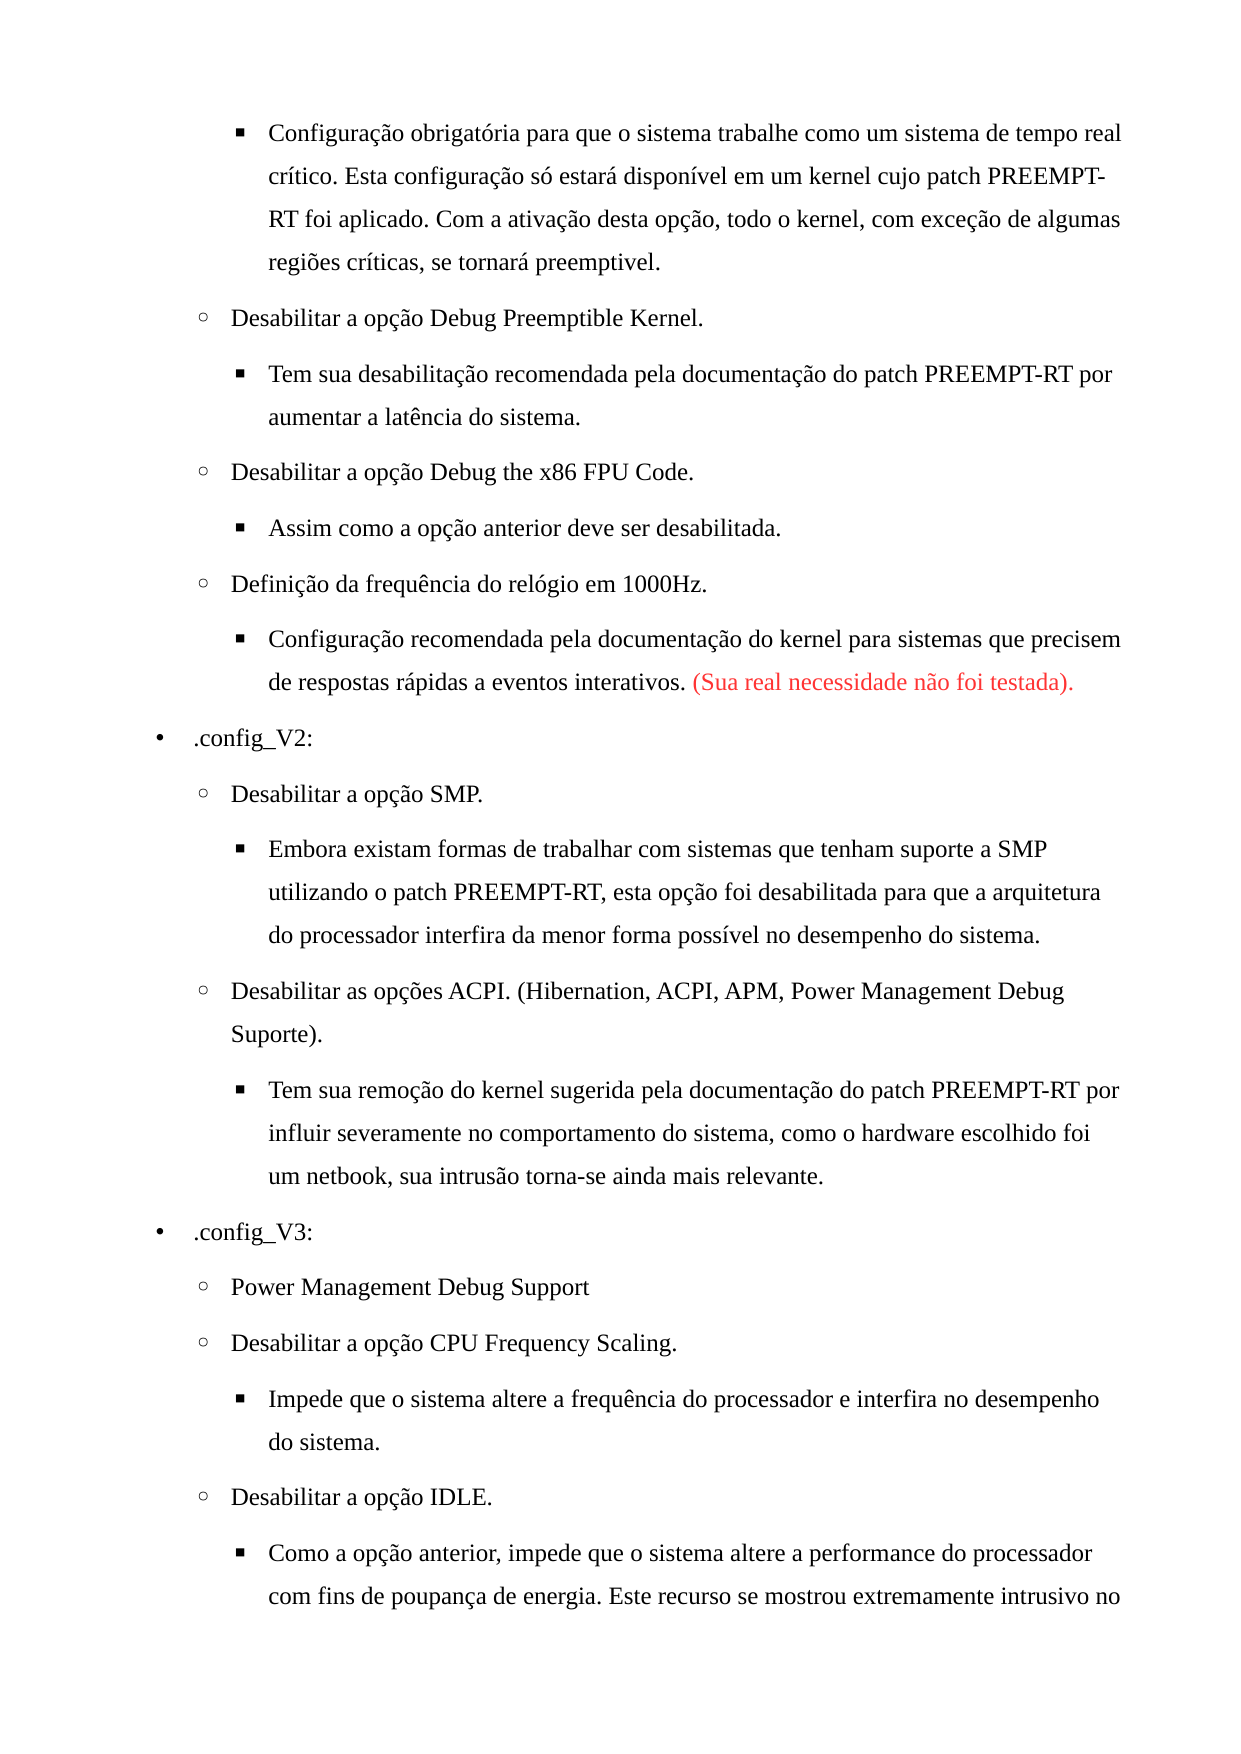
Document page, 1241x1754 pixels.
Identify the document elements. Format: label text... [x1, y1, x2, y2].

list Assim como a opção anterior deve ser desabilitada. [231, 513, 1122, 542]
list Desabilitar a opção IDLE. [193, 1482, 1122, 1511]
list Embora existam formas de trabalhar com sistemas que tenham suporte a SMP utilizando o patch PREEMPT-RT, esta opção foi desabilitada para que a arquitetura do processador interfira da menor forma possível no desempenho do sistema. [231, 834, 1122, 949]
list Desabilitar a opção Debug Preemptible Kernel. [193, 303, 1122, 332]
list Tem sua desabilitação recomendada pela documentação do patch PREEMPT-RT por aumentar a latência do sistema. [231, 359, 1122, 431]
list Desabilitar a opção SMP. [193, 779, 1122, 807]
list Impede que o sistema altere a frequência do processador e interfira no desempenho do sistema. [231, 1384, 1122, 1456]
list Power Management Debug Support [193, 1272, 1122, 1301]
list Desabilitar a opção CPU Frequency Scaling. [193, 1328, 1122, 1357]
list Configuração obrigatória para que o sistema trabalhe como um sistema de tempo real crítico. Esta configuração só estará disponível em um kernel cujo patch PREEMPT-RT foi aplicado. Com a ativação desta opção, todo o kernel, com exceção de algumas regiões críticas, se tornará preemptivel. [231, 118, 1122, 276]
list Tem sua remoção do kernel sugerida pela documentação do patch PREEMPT-RT por influir severamente no comportamento do sistema, como o hardware escolhido foi um netbook, sua intrusão torna-se ainda mais relevante. [231, 1075, 1122, 1190]
list Desabilitar a opção Debug the x86 FPU Code. [193, 457, 1122, 486]
list Como a opção anterior, impede que o sistema altere a performance do processador com fins de poupança de energia. Este recurso se mostrou extremamente intrusivo no [231, 1538, 1122, 1610]
list Desabilitar as opções ACPI. (Hibernation, ACPI, APM, Power Management Debug Suporte). [193, 976, 1122, 1048]
list .config_V2: [156, 723, 1122, 752]
list Configuração recomendada pela documentação do kernel para sistemas que precisem de respostas rápidas a eventos interativos. (Sua real necessidade não foi testada). [231, 624, 1122, 696]
list .config_V3: [156, 1217, 1122, 1246]
list Definição da frequência do relógio em 1000Hz. [193, 569, 1122, 597]
